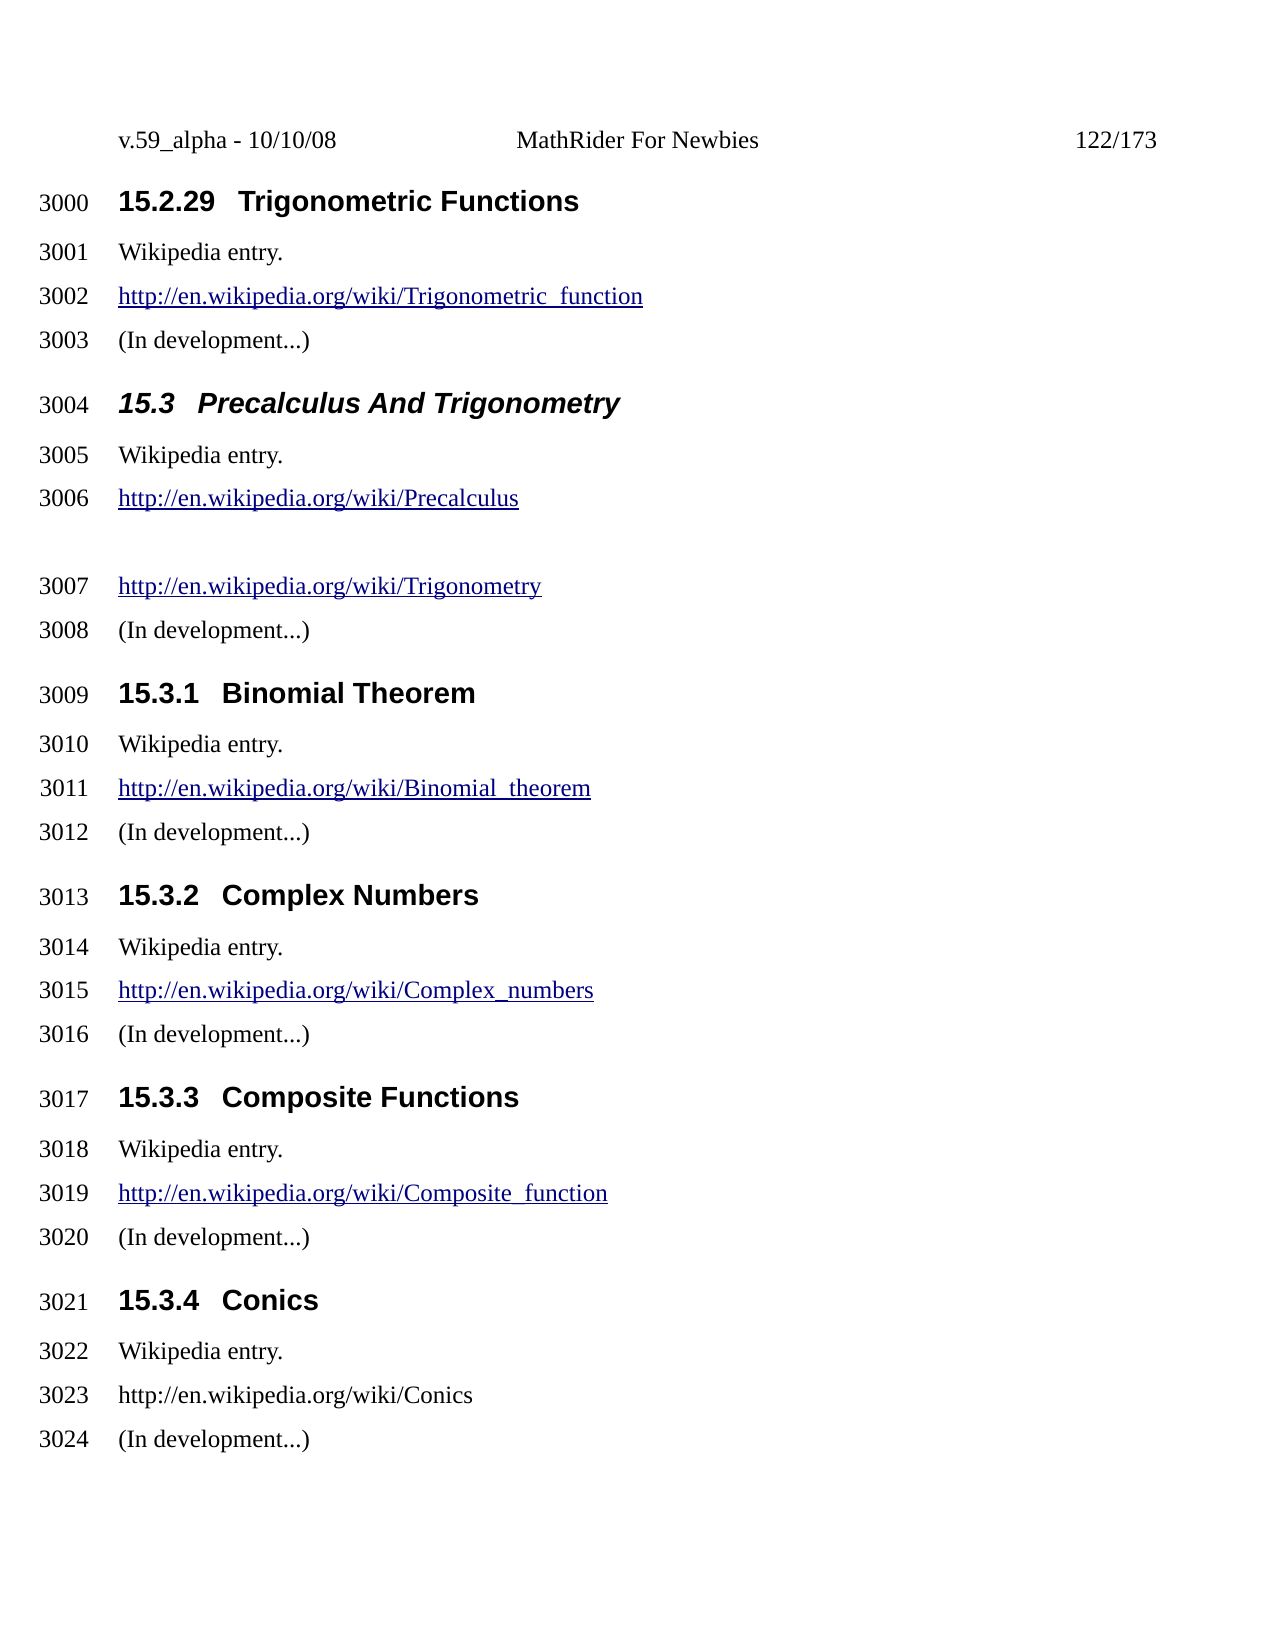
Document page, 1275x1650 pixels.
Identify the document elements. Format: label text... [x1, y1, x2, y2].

text (In development...) [118, 615, 1157, 643]
text http://en.wikipedia.org/wiki/Complex_numbers [118, 976, 1157, 1004]
text Wikipedia entry. [118, 729, 1157, 758]
text Wikipedia entry. [118, 440, 1157, 468]
subtitle Complex Numbers [118, 878, 1157, 912]
text (In development...) [118, 1019, 1157, 1048]
text Wikipedia entry. [118, 237, 1157, 266]
text (In development...) [118, 1222, 1157, 1250]
text Wikipedia entry. [118, 1336, 1157, 1365]
text http://en.wikipedia.org/wiki/Precalculus [118, 483, 1157, 512]
text Wikipedia entry. [118, 932, 1157, 961]
text Wikipedia entry. [118, 1134, 1157, 1163]
text (In development...) [118, 325, 1157, 354]
text (In development...) [118, 817, 1157, 846]
subtitle Binomial Theorem [118, 676, 1157, 709]
subtitle Precalculus And Trigonometry [118, 386, 1157, 420]
text http://en.wikipedia.org/wiki/Trigonometry [118, 571, 1157, 600]
text http://en.wikipedia.org/wiki/Binomial_theorem [118, 773, 1157, 802]
subtitle Conics [118, 1283, 1157, 1316]
text (In development...) [118, 1424, 1157, 1453]
text http://en.wikipedia.org/wiki/Conics [118, 1380, 1157, 1409]
subtitle Composite Functions [118, 1081, 1157, 1114]
subtitle Trigonometric Functions [118, 184, 1157, 217]
text http://en.wikipedia.org/wiki/Trigonometric_function [118, 281, 1157, 310]
text http://en.wikipedia.org/wiki/Composite_function [118, 1178, 1157, 1207]
